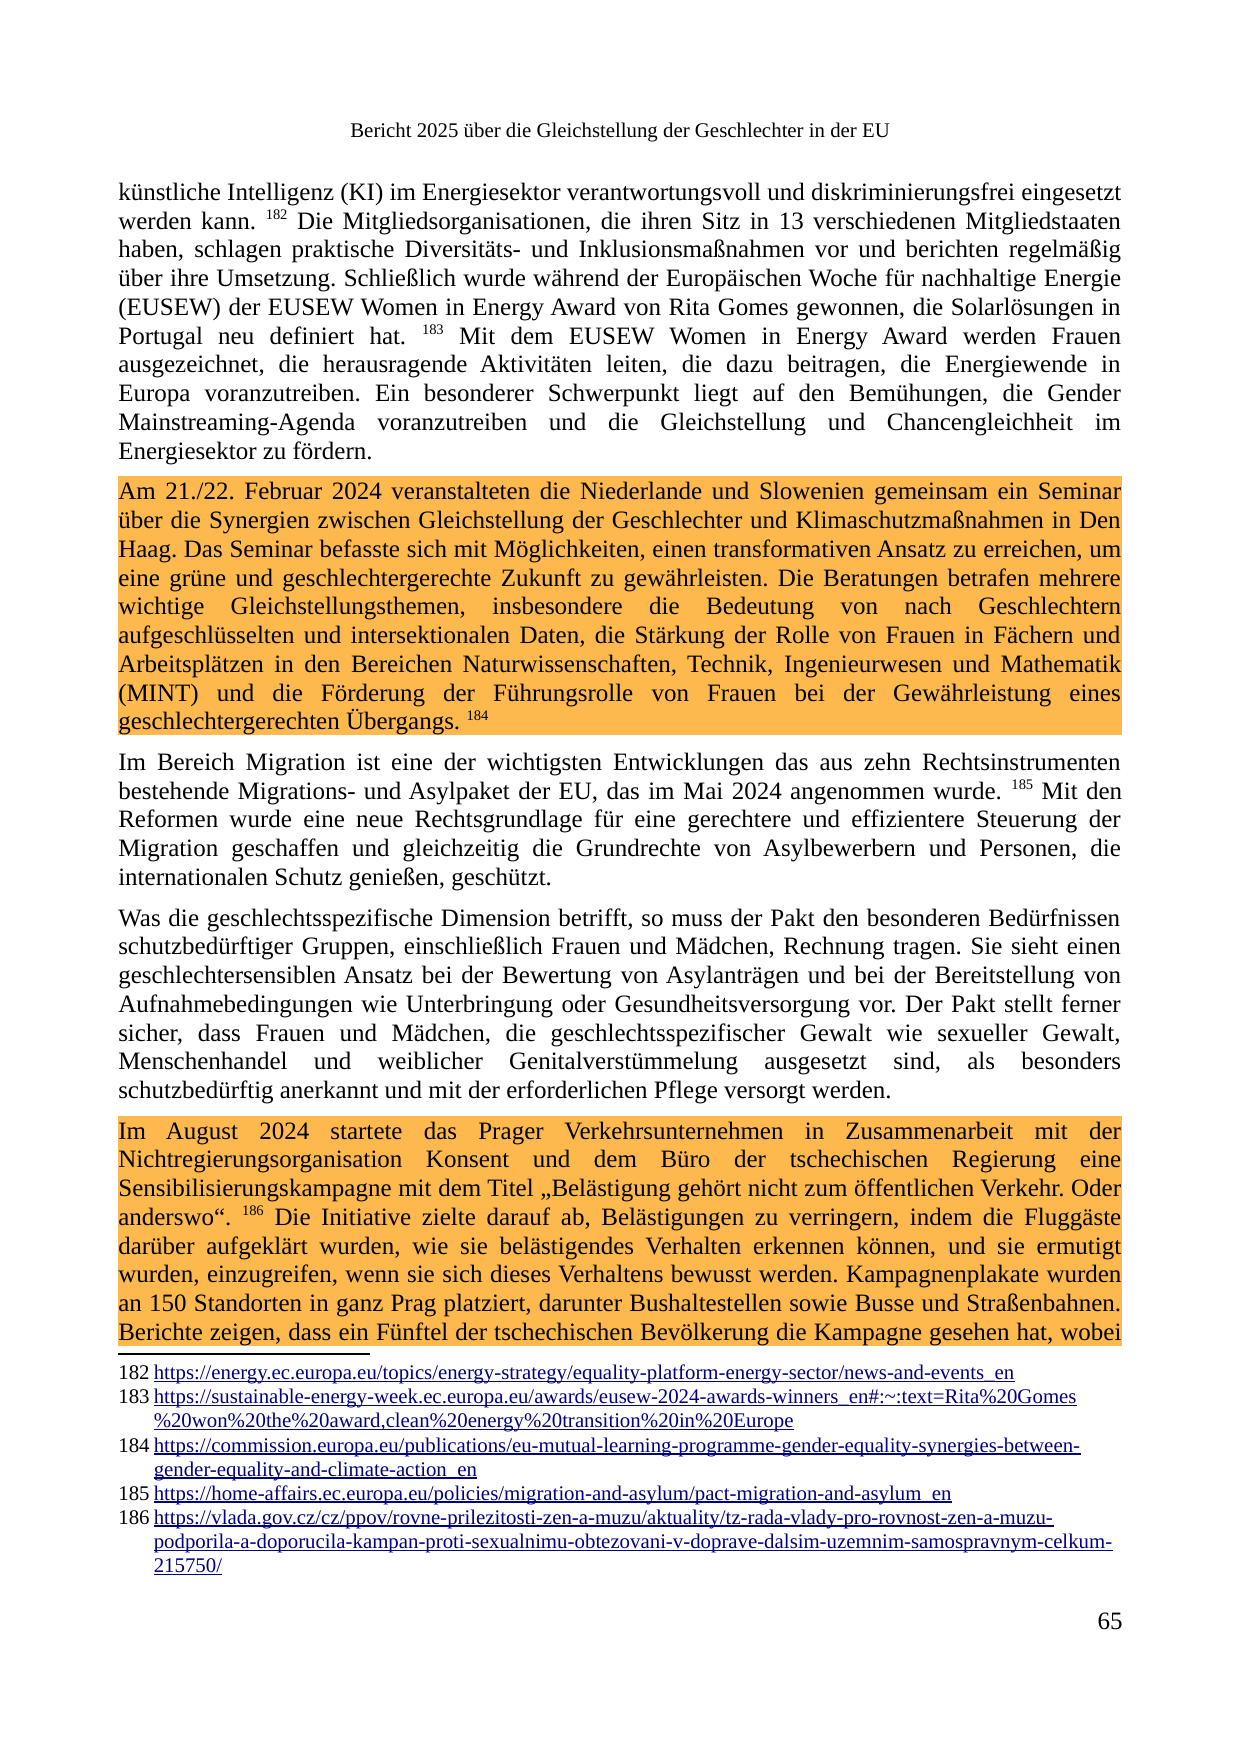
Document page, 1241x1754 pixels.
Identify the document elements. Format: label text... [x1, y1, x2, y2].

text https://sustainable-energy-week.ec.europa.eu/awards/eusew-2024-awards-winners_en#:~:text=Rita%20Gomes%20won%20the%20award,clean%20energy%20transition%20in%20Europe [118, 1384, 1122, 1432]
text Im Bereich Migration ist eine der wichtigsten Entwicklungen das aus zehn Rechtsinstrumenten bestehende Migrations- und Asylpaket der EU, das im Mai 2024 angenommen wurde. Mit den Reformen wurde eine neue Rechtsgrundlage für eine gerechtere und effizientere Steuerung der Migration geschaffen und gleichzeitig die Grundrechte von Asylbewerbern und Personen, die internationalen Schutz genießen, geschützt. [118, 747, 1122, 891]
text https://home-affairs.ec.europa.eu/policies/migration-and-asylum/pact-migration-and-asylum_en [118, 1481, 1122, 1505]
text Am 21./22. Februar 2024 veranstalteten die Niederlande und Slowenien gemeinsam ein Seminar über die Synergien zwischen Gleichstellung der Geschlechter und Klimaschutzmaßnahmen in Den Haag. Das Seminar befasste sich mit Möglichkeiten, einen transformativen Ansatz zu erreichen, um eine grüne und geschlechtergerechte Zukunft zu gewährleisten. Die Beratungen betrafen mehrere wichtige Gleichstellungsthemen, insbesondere die Bedeutung von nach Geschlechtern aufgeschlüsselten und intersektionalen Daten, die Stärkung der Rolle von Frauen in Fächern und Arbeitsplätzen in den Bereichen Naturwissenschaften, Technik, Ingenieurwesen und Mathematik (MINT) und die Förderung der Führungsrolle von Frauen bei der Gewährleistung eines geschlechtergerechten Übergangs. [118, 476, 1122, 735]
text https://vlada.gov.cz/cz/ppov/rovne-prilezitosti-zen-a-muzu/aktuality/tz-rada-vlady-pro-rovnost-zen-a-muzu-podporila-a-doporucila-kampan-proti-sexualnimu-obtezovani-v-doprave-dalsim-uzemnim-samospravnym-celkum-215750/ [118, 1505, 1122, 1577]
text Was die geschlechtsspezifische Dimension betrifft, so muss der Pakt den besonderen Bedürfnissen schutzbedürftiger Gruppen, einschließlich Frauen und Mädchen, Rechnung tragen. Sie sieht einen geschlechtersensiblen Ansatz bei der Bewertung von Asylanträgen und bei der Bereitstellung von Aufnahmebedingungen wie Unterbringung oder Gesundheitsversorgung vor. Der Pakt stellt ferner sicher, dass Frauen und Mädchen, die geschlechtsspezifischer Gewalt wie sexueller Gewalt, Menschenhandel und weiblicher Genitalverstümmelung ausgesetzt sind, als besonders schutzbedürftig anerkannt und mit der erforderlichen Pflege versorgt werden. [118, 903, 1122, 1104]
text künstliche Intelligenz (KI) im Energiesektor verantwortungsvoll und diskriminierungsfrei eingesetzt werden kann. Die Mitgliedsorganisationen, die ihren Sitz in 13 verschiedenen Mitgliedstaaten haben, schlagen praktische Diversitäts- und Inklusionsmaßnahmen vor und berichten regelmäßig über ihre Umsetzung. Schließlich wurde während der Europäischen Woche für nachhaltige Energie (EUSEW) der EUSEW Women in Energy Award von Rita Gomes gewonnen, die Solarlösungen in Portugal neu definiert hat. Mit dem EUSEW Women in Energy Award werden Frauen ausgezeichnet, die herausragende Aktivitäten leiten, die dazu beitragen, die Energiewende in Europa voranzutreiben. Ein besonderer Schwerpunkt liegt auf den Bemühungen, die Gender Mainstreaming-Agenda voranzutreiben und die Gleichstellung und Chancengleichheit im Energiesektor zu fördern. [118, 177, 1122, 464]
text https://commission.europa.eu/publications/eu-mutual-learning-programme-gender-equality-synergies-between-gender-equality-and-climate-action_en [118, 1432, 1122, 1481]
text https://energy.ec.europa.eu/topics/energy-strategy/equality-platform-energy-sector/news-and-events_en [118, 1360, 1122, 1384]
text Im August 2024 startete das Prager Verkehrsunternehmen in Zusammenarbeit mit der Nichtregierungsorganisation Konsent und dem Büro der tschechischen Regierung eine Sensibilisierungskampagne mit dem Titel „Belästigung gehört nicht zum öffentlichen Verkehr. Oder anderswo“. Die Initiative zielte darauf ab, Belästigungen zu verringern, indem die Fluggäste darüber aufgeklärt wurden, wie sie belästigendes Verhalten erkennen können, und sie ermutigt wurden, einzugreifen, wenn sie sich dieses Verhaltens bewusst werden. Kampagnenplakate wurden an 150 Standorten in ganz Prag platziert, darunter Bushaltestellen sowie Busse und Straßenbahnen. Berichte zeigen, dass ein Fünftel der tschechischen Bevölkerung die Kampagne gesehen hat, wobei [118, 1116, 1122, 1346]
